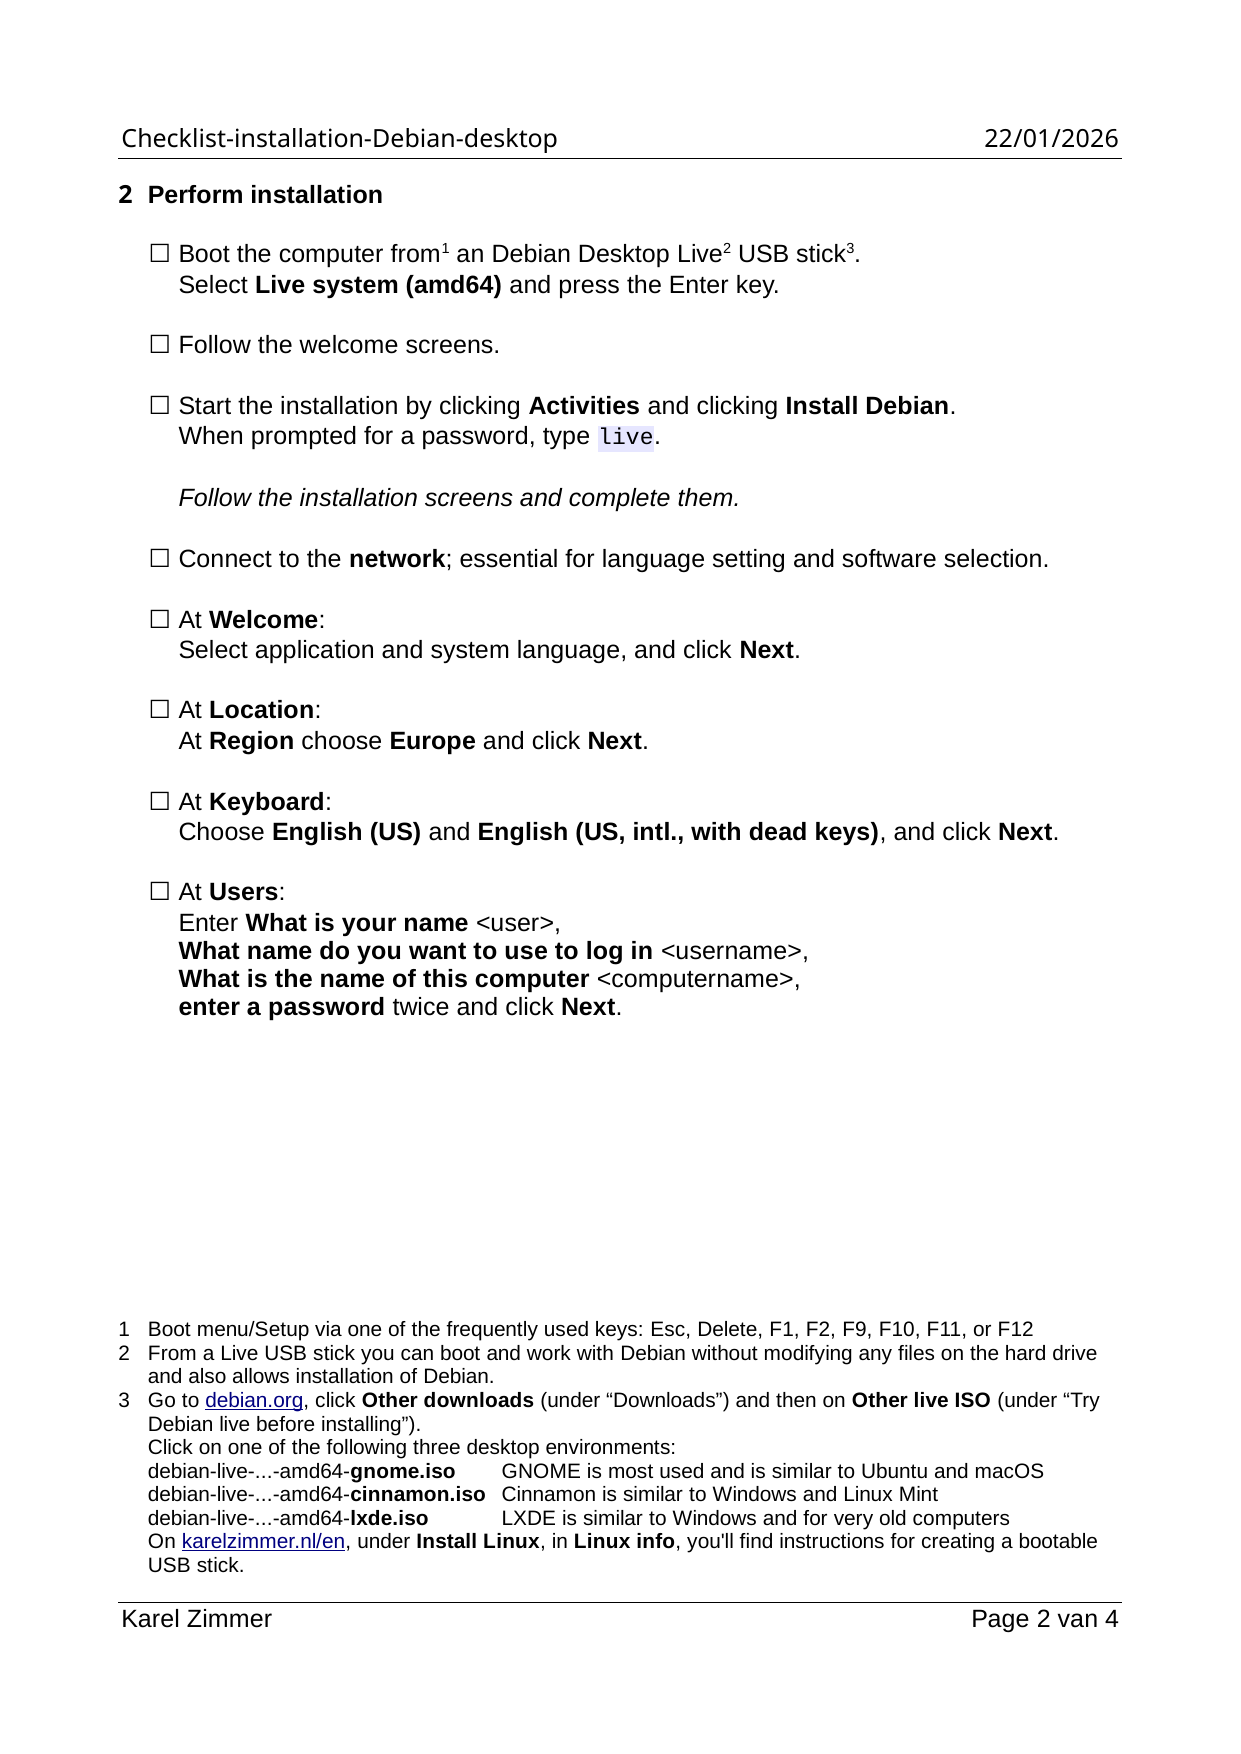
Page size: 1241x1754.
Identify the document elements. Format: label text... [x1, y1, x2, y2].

table_cell ☐ [142, 604, 177, 635]
table_cell [177, 300, 1122, 330]
table_cell [118, 330, 142, 360]
table_cell Select Live system (amd64) and press the Enter key. [177, 269, 1122, 300]
table_cell [118, 695, 142, 726]
table_cell [177, 756, 1122, 786]
table_cell [118, 908, 142, 1022]
table_header ☐ [142, 239, 177, 269]
table_cell [118, 604, 142, 635]
table_cell [118, 786, 142, 817]
table_cell At Region choose Europe and click Next. [177, 726, 1122, 756]
table_cell Select application and system language, and click Next. [177, 635, 1122, 665]
table_cell [142, 421, 177, 453]
table_cell [142, 817, 177, 847]
table_cell [118, 877, 142, 907]
table_cell ☐ [142, 877, 177, 907]
table_cell [142, 665, 177, 695]
table_cell [177, 360, 1122, 391]
table_cell [142, 908, 177, 1022]
table_cell [118, 574, 142, 604]
table_cell At Keyboard: [177, 786, 1122, 817]
table_cell [177, 453, 1122, 483]
table_cell [118, 756, 142, 786]
table_cell [118, 360, 142, 391]
table_cell [118, 391, 142, 421]
table_cell [142, 726, 177, 756]
table_header [118, 239, 142, 269]
table_cell [142, 756, 177, 786]
table_cell [142, 269, 177, 300]
table_cell [118, 847, 142, 877]
table_cell ☐ [142, 544, 177, 574]
table_cell [142, 514, 177, 544]
table_cell At Location: [177, 695, 1122, 726]
table_cell [177, 574, 1122, 604]
table_cell When prompted for a password, type live. [177, 421, 1122, 453]
table_cell [118, 817, 142, 847]
table_cell [177, 847, 1122, 877]
table_cell [118, 483, 142, 513]
table_cell [118, 421, 142, 453]
table_cell At Welcome: [177, 604, 1122, 635]
table_cell ☐ [142, 695, 177, 726]
table_cell [142, 483, 177, 513]
table_cell [118, 726, 142, 756]
table_cell ☐ [142, 786, 177, 817]
table_cell [118, 514, 142, 544]
table_cell Start the installation by clicking Activities and clicking Install Debian. [177, 391, 1122, 421]
table_cell Choose English (US) and English (US, intl., with dead keys), and click Next. [177, 817, 1122, 847]
table_cell [177, 514, 1122, 544]
table_cell ☐ [142, 391, 177, 421]
table_cell At Users: [177, 877, 1122, 907]
table_cell [118, 635, 142, 665]
table_header Boot the computer from an Debian Desktop Live USB stick. [177, 239, 1122, 269]
table_cell [142, 453, 177, 483]
table_cell [142, 635, 177, 665]
table_cell [118, 453, 142, 483]
table_cell Follow the welcome screens. [177, 330, 1122, 360]
table_cell [142, 300, 177, 330]
table_cell Connect to the network; essential for language setting and software selection. [177, 544, 1122, 574]
list Perform installation [118, 177, 1122, 211]
table_cell [118, 544, 142, 574]
table_cell Enter What is your name <user>, What name do you want to use to log in <username>, What is the name of this computer <computername>, enter a password twice and click Next. [177, 908, 1122, 1022]
table_cell [177, 665, 1122, 695]
table_cell [118, 300, 142, 330]
table_cell [142, 360, 177, 391]
table_cell Follow the installation screens and complete them. [177, 483, 1122, 513]
table_cell ☐ [142, 330, 177, 360]
table_cell [118, 269, 142, 300]
table_cell [142, 847, 177, 877]
table_cell [118, 665, 142, 695]
table_cell [142, 574, 177, 604]
